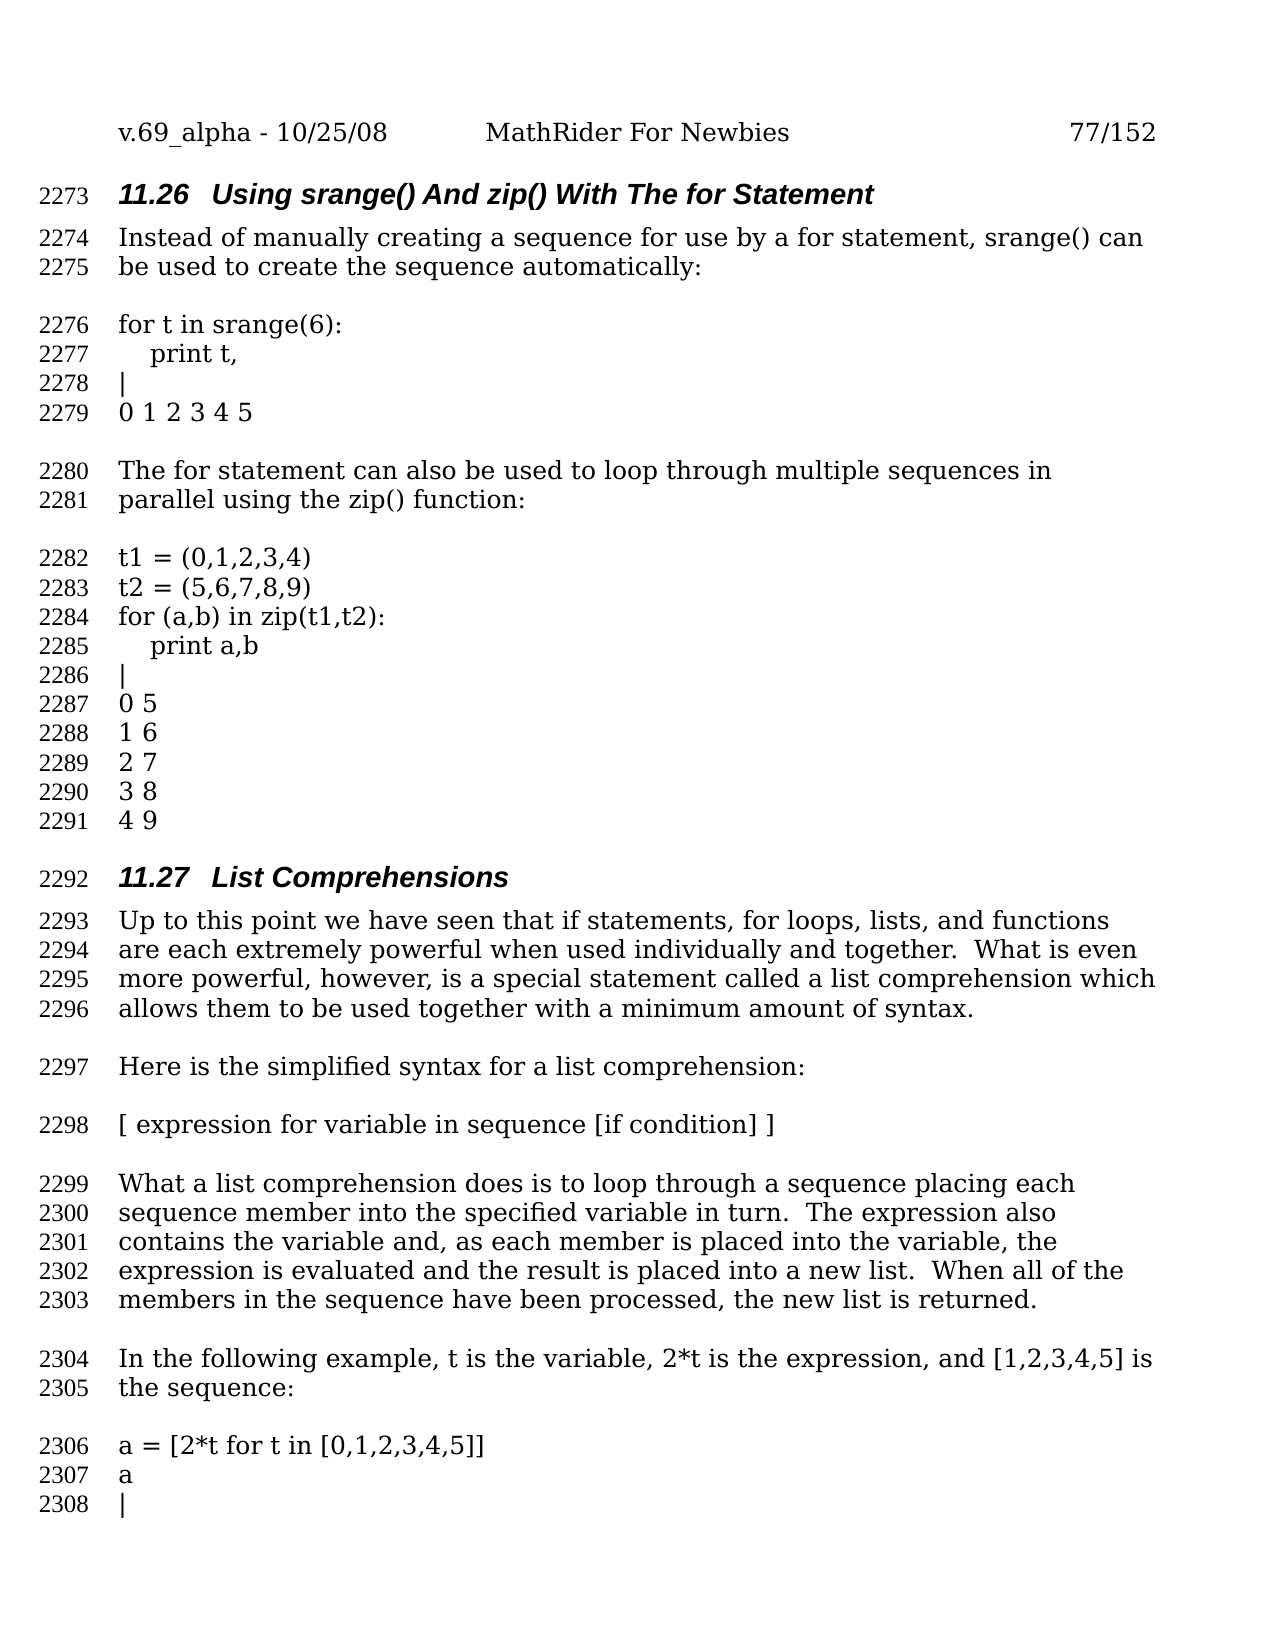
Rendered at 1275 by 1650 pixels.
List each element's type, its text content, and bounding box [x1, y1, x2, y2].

text print t, [118, 339, 1157, 369]
text print a,b [118, 631, 1157, 660]
text 0 5 [118, 689, 1157, 719]
text | [118, 660, 1157, 689]
text 2 7 [118, 748, 1157, 777]
text a = [2*t for t in [0,1,2,3,4,5]] [118, 1431, 1157, 1461]
subtitle List Comprehensions [118, 860, 1157, 894]
text for t in srange(6): [118, 310, 1157, 339]
text The for statement can also be used to loop through multiple sequences in parallel using the zip() function: [118, 456, 1157, 514]
text In the following example, t is the variable, 2*t is the expression, and [1,2,3,4,5] is the sequence: [118, 1344, 1157, 1402]
text 4 9 [118, 806, 1157, 835]
text | [118, 369, 1157, 398]
text Here is the simplified syntax for a list comprehension: [118, 1052, 1157, 1081]
text Up to this point we have seen that if statements, for loops, lists, and functions are each extremely powerful when used individually and together. What is even more powerful, however, is a special statement called a list comprehension which allows them to be used together with a minimum amount of syntax. [118, 906, 1157, 1023]
text 0 1 2 3 4 5 [118, 398, 1157, 427]
text t1 = (0,1,2,3,4) [118, 544, 1157, 573]
text t2 = (5,6,7,8,9) [118, 573, 1157, 602]
text for (a,b) in zip(t1,t2): [118, 602, 1157, 631]
text [ expression for variable in sequence [if condition] ] [118, 1111, 1157, 1140]
text a [118, 1461, 1157, 1490]
text What a list comprehension does is to loop through a sequence placing each sequence member into the specified variable in turn. The expression also contains the variable and, as each member is placed into the variable, the expression is evaluated and the result is placed into a new list. When all of the members in the sequence have been processed, the new list is returned. [118, 1169, 1157, 1315]
subtitle Using srange() And zip() With The for Statement [118, 177, 1157, 210]
text Instead of manually creating a sequence for use by a for statement, srange() can be used to create the sequence automatically: [118, 223, 1157, 281]
text | [118, 1490, 1157, 1519]
text 1 6 [118, 719, 1157, 748]
text 3 8 [118, 777, 1157, 806]
